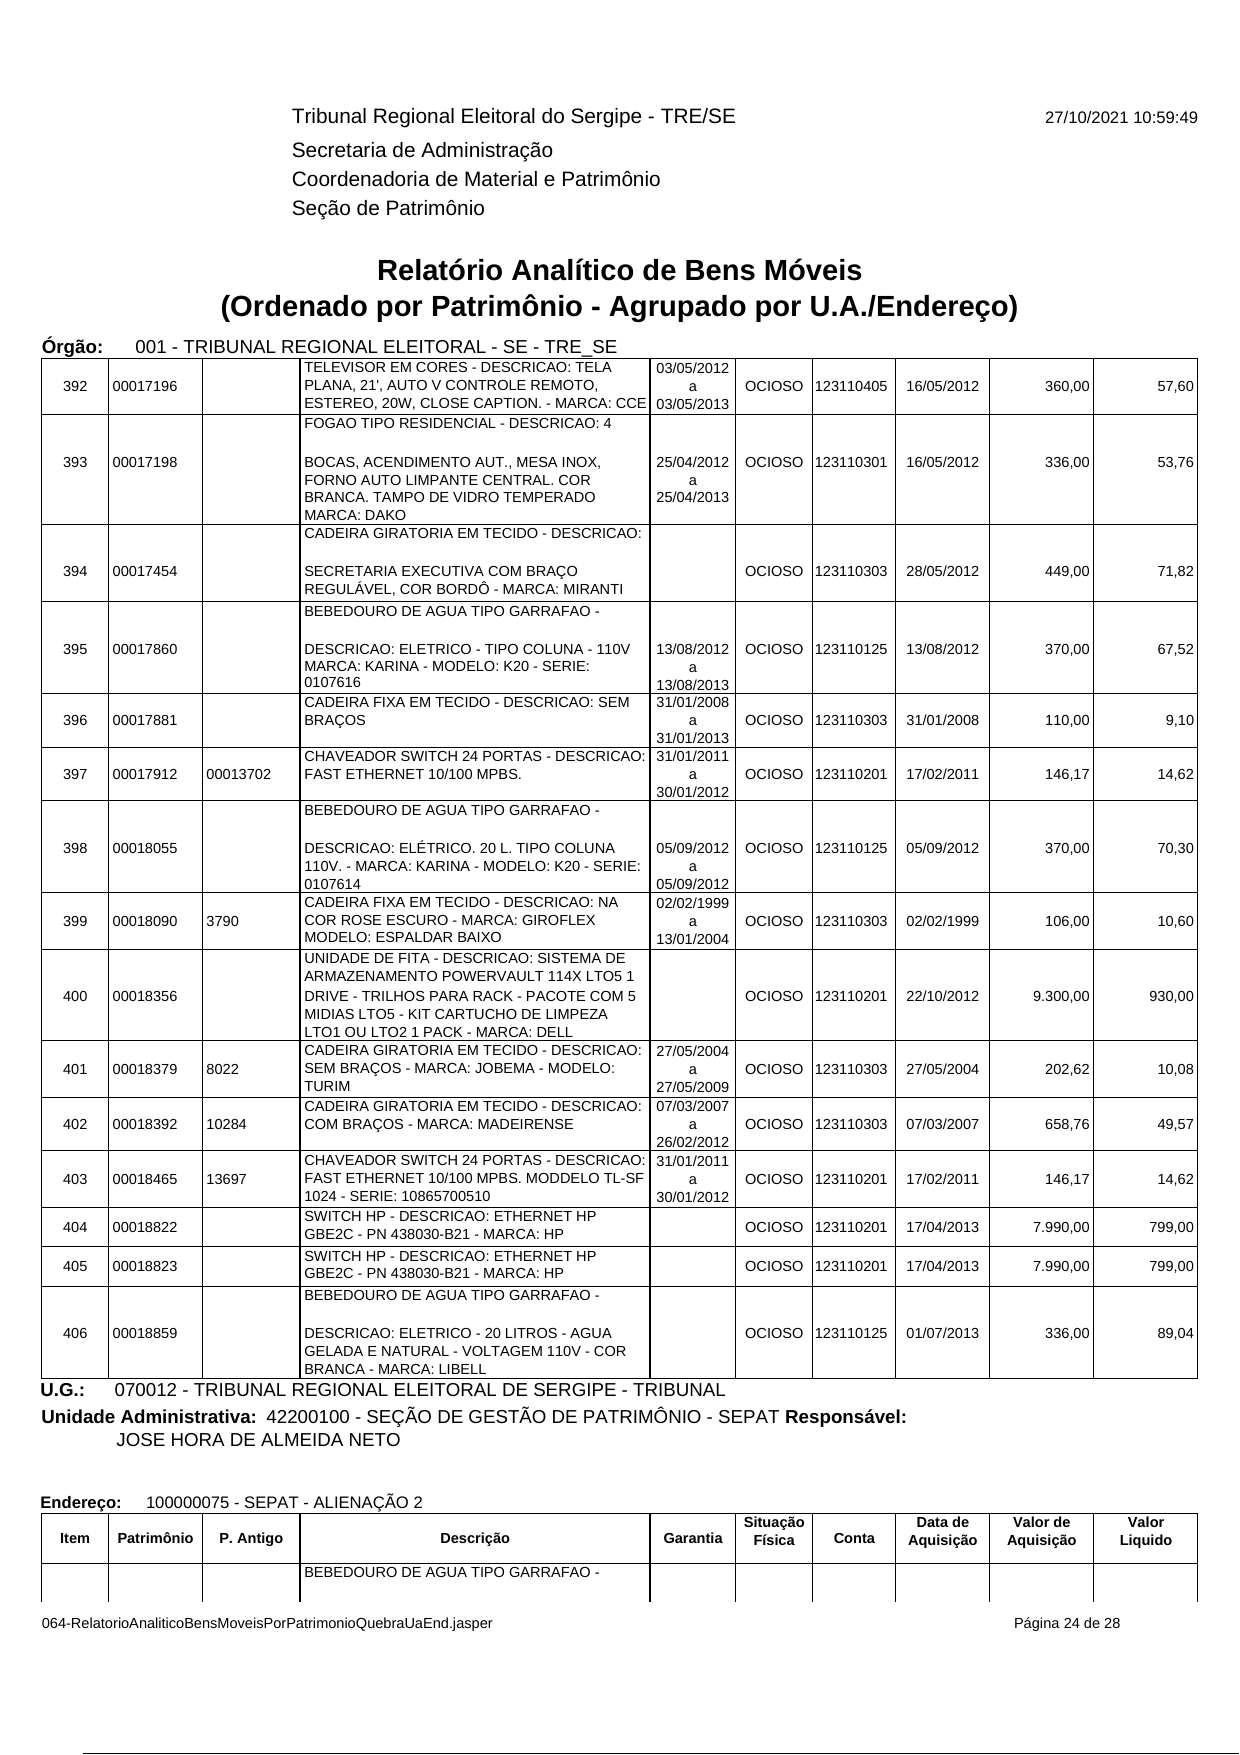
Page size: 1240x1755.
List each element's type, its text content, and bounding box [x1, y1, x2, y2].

table_cell CADEIRA GIRATORIA EM TECIDO - DESCRICAO: COM BRAÇOS - MARCA: MADEIRENSE [301, 1098, 649, 1150]
table_header P. Antigo [203, 1514, 299, 1563]
table_header Garantia [651, 1514, 735, 1563]
table_cell [203, 1208, 299, 1246]
table_cell DRIVE - TRILHOS PARA RACK - PACOTE COM 5 MIDIAS LTO5 - KIT CARTUCHO DE LIMPEZA LTO1 OU LTO2 1 PACK - MARCA: DELL [301, 988, 649, 1040]
table_cell 10,08 [1094, 1041, 1197, 1097]
table_cell 02/02/1999 a 13/01/2004 [651, 893, 735, 948]
table_cell [203, 415, 299, 453]
table_cell [990, 1564, 1093, 1602]
table_cell OCIOSO [736, 988, 812, 1040]
table_cell 31/01/2008 a 31/01/2013 [651, 694, 735, 747]
table_cell 404 [42, 1208, 108, 1246]
table_cell OCIOSO [736, 563, 812, 601]
table_cell [203, 950, 299, 988]
table_cell [109, 1287, 202, 1325]
table_cell FOGAO TIPO RESIDENCIAL - DESCRICAO: 4 [301, 415, 649, 453]
table_cell [109, 950, 202, 988]
table_cell [813, 602, 895, 641]
table_cell 392 [42, 359, 108, 414]
text Endereço: 100000075 - SEPAT - ALIENAÇÃO 2 [40, 1493, 1089, 1512]
table_cell 16/05/2012 [896, 359, 989, 414]
table_cell OCIOSO [736, 641, 812, 693]
table_cell 202,62 [990, 1041, 1093, 1097]
table_cell [1094, 950, 1197, 988]
table_cell 13697 [203, 1151, 299, 1207]
table_cell [990, 1287, 1093, 1325]
table_cell 405 [42, 1247, 108, 1286]
table_cell 402 [42, 1098, 108, 1150]
table_cell SECRETARIA EXECUTIVA COM BRAÇO REGULÁVEL, COR BORDÔ - MARCA: MIRANTI [301, 563, 649, 601]
table_cell 123110303 [813, 694, 895, 747]
table_cell 123110125 [813, 1325, 895, 1378]
table_cell CADEIRA FIXA EM TECIDO - DESCRICAO: SEM BRAÇOS [301, 694, 649, 747]
table_cell BEBEDOURO DE AGUA TIPO GARRAFAO - [301, 1287, 649, 1325]
table_cell OCIOSO [736, 1151, 812, 1207]
table_cell 13/08/2012 [896, 641, 989, 693]
table_cell CHAVEADOR SWITCH 24 PORTAS - DESCRICAO: FAST ETHERNET 10/100 MPBS. [301, 748, 649, 800]
table_cell [42, 525, 108, 563]
table_cell [651, 1287, 735, 1325]
text U.G.: 070012 - TRIBUNAL REGIONAL ELEITORAL DE SERGIPE - TRIBUNAL [40, 1379, 1089, 1400]
table_cell 123110201 [813, 1151, 895, 1207]
table_cell 07/03/2007 a 26/02/2012 [651, 1098, 735, 1150]
table_cell [109, 801, 202, 840]
table_header Data de Aquisição [896, 1514, 989, 1563]
table_cell 13/08/2012 a 13/08/2013 [651, 641, 735, 693]
table_cell [736, 525, 812, 563]
table_cell [896, 801, 989, 840]
table_cell 7.990,00 [990, 1247, 1093, 1286]
table_cell [203, 525, 299, 563]
table_cell [203, 801, 299, 840]
table_cell 00017198 [109, 453, 202, 524]
table_cell [990, 950, 1093, 988]
table_cell OCIOSO [736, 453, 812, 524]
table_cell [651, 525, 735, 563]
table_cell 10,60 [1094, 893, 1197, 948]
table_cell [203, 840, 299, 892]
table_cell 336,00 [990, 1325, 1093, 1378]
table_cell OCIOSO [736, 748, 812, 800]
table_cell 00017881 [109, 694, 202, 747]
table_cell [42, 950, 108, 988]
table_cell 07/03/2007 [896, 1098, 989, 1150]
table_cell 25/04/2012 a 25/04/2013 [651, 453, 735, 524]
table_cell 53,76 [1094, 453, 1197, 524]
table_cell 67,52 [1094, 641, 1197, 693]
table_cell 395 [42, 641, 108, 693]
table_cell 658,76 [990, 1098, 1093, 1150]
table_cell [651, 602, 735, 641]
table_cell OCIOSO [736, 1208, 812, 1246]
table_cell 123110201 [813, 1247, 895, 1286]
table_header Valor de Aquisição [990, 1514, 1093, 1563]
table_cell [203, 1325, 299, 1378]
table_cell [203, 359, 299, 414]
table_cell CADEIRA GIRATORIA EM TECIDO - DESCRICAO: SEM BRAÇOS - MARCA: JOBEMA - MODELO: TURIM [301, 1041, 649, 1097]
table_cell OCIOSO [736, 893, 812, 948]
table_cell 49,57 [1094, 1098, 1197, 1150]
table_cell [109, 1564, 202, 1602]
table_cell 370,00 [990, 840, 1093, 892]
table_cell 00017454 [109, 563, 202, 601]
table_cell 370,00 [990, 641, 1093, 693]
table_cell 10284 [203, 1098, 299, 1150]
table_cell 00013702 [203, 748, 299, 800]
table_cell [896, 415, 989, 453]
table_cell 00017912 [109, 748, 202, 800]
table_cell [896, 950, 989, 988]
text Unidade Administrativa: 42200100 - SEÇÃO DE GESTÃO DE PATRIMÔNIO - SEPAT Responsável: JOSE HORA DE ALMEIDA NETO [41, 1406, 935, 1451]
table_cell 31/01/2011 a 30/01/2012 [651, 1151, 735, 1207]
table_cell 14,62 [1094, 1151, 1197, 1207]
table_cell 930,00 [1094, 988, 1197, 1040]
table_cell 89,04 [1094, 1325, 1197, 1378]
table_cell [651, 1208, 735, 1246]
table_cell [651, 563, 735, 601]
table_cell 123110125 [813, 840, 895, 892]
table_cell [1094, 415, 1197, 453]
table_cell DESCRICAO: ELETRICO - TIPO COLUNA - 110V MARCA: KARINA - MODELO: K20 - SERIE: 0107616 [301, 641, 649, 693]
table_cell 399 [42, 893, 108, 948]
table_cell 123110201 [813, 1208, 895, 1246]
table_cell 146,17 [990, 1151, 1093, 1207]
table_header Item [42, 1514, 108, 1563]
table_cell 27/05/2004 [896, 1041, 989, 1097]
table_cell 7.990,00 [990, 1208, 1093, 1246]
table_cell 00018392 [109, 1098, 202, 1150]
table_cell 401 [42, 1041, 108, 1097]
table_cell 123110303 [813, 1098, 895, 1150]
table_cell 17/04/2013 [896, 1247, 989, 1286]
table_cell [109, 602, 202, 641]
table_cell [203, 453, 299, 524]
table_cell [896, 525, 989, 563]
table_cell 398 [42, 840, 108, 892]
table_cell CADEIRA GIRATORIA EM TECIDO - DESCRICAO: [301, 525, 649, 563]
table_cell [990, 525, 1093, 563]
table_cell 00017196 [109, 359, 202, 414]
table_cell 57,60 [1094, 359, 1197, 414]
table_cell [651, 1247, 735, 1286]
table_cell [736, 415, 812, 453]
table_cell [203, 1287, 299, 1325]
table_cell 406 [42, 1325, 108, 1378]
table_cell 00017860 [109, 641, 202, 693]
table_cell 8022 [203, 1041, 299, 1097]
table_cell 123110405 [813, 359, 895, 414]
table_header Valor Liquido [1094, 1514, 1197, 1563]
table_cell SWITCH HP - DESCRICAO: ETHERNET HP GBE2C - PN 438030-B21 - MARCA: HP [301, 1247, 649, 1286]
table_cell [651, 988, 735, 1040]
table_cell OCIOSO [736, 840, 812, 892]
table_cell [736, 801, 812, 840]
table_cell 17/04/2013 [896, 1208, 989, 1246]
table_cell [203, 694, 299, 747]
table_cell 00018465 [109, 1151, 202, 1207]
table_cell 799,00 [1094, 1208, 1197, 1246]
table_cell OCIOSO [736, 694, 812, 747]
table_cell [203, 641, 299, 693]
table_cell [813, 801, 895, 840]
table_cell [736, 1564, 812, 1602]
table_cell 9.300,00 [990, 988, 1093, 1040]
table_cell 393 [42, 453, 108, 524]
table_cell 9,10 [1094, 694, 1197, 747]
table_cell [896, 1564, 989, 1602]
table_cell OCIOSO [736, 359, 812, 414]
table_cell [203, 1564, 299, 1602]
table_cell SWITCH HP - DESCRICAO: ETHERNET HP GBE2C - PN 438030-B21 - MARCA: HP [301, 1208, 649, 1246]
table_header Patrimônio [109, 1514, 202, 1563]
table_cell 123110125 [813, 641, 895, 693]
table_cell 17/02/2011 [896, 748, 989, 800]
table_cell 360,00 [990, 359, 1093, 414]
table_cell 31/01/2011 a 30/01/2012 [651, 748, 735, 800]
table_cell 17/02/2011 [896, 1151, 989, 1207]
table_cell 336,00 [990, 453, 1093, 524]
table_cell 397 [42, 748, 108, 800]
table_cell 00018859 [109, 1325, 202, 1378]
table_cell 00018379 [109, 1041, 202, 1097]
table_cell 799,00 [1094, 1247, 1197, 1286]
table_cell 05/09/2012 [896, 840, 989, 892]
table_cell [990, 415, 1093, 453]
table_cell DESCRICAO: ELETRICO - 20 LITROS - AGUA GELADA E NATURAL - VOLTAGEM 110V - COR BRANCA - MARCA: LIBELL [301, 1325, 649, 1378]
table_cell 394 [42, 563, 108, 601]
table_cell 403 [42, 1151, 108, 1207]
table_cell [1094, 1564, 1197, 1602]
table_cell 106,00 [990, 893, 1093, 948]
table_cell 00018356 [109, 988, 202, 1040]
table_cell 16/05/2012 [896, 453, 989, 524]
table_cell 449,00 [990, 563, 1093, 601]
table_cell 02/02/1999 [896, 893, 989, 948]
table_cell [203, 1247, 299, 1286]
table_header Descrição [301, 1514, 649, 1563]
table_cell [990, 801, 1093, 840]
table_cell 14,62 [1094, 748, 1197, 800]
table_cell 110,00 [990, 694, 1093, 747]
table_cell CHAVEADOR SWITCH 24 PORTAS - DESCRICAO: FAST ETHERNET 10/100 MPBS. MODDELO TL-SF 1024 - SERIE: 10865700510 [301, 1151, 649, 1207]
table_cell [651, 950, 735, 988]
table_cell BEBEDOURO DE AGUA TIPO GARRAFAO - [301, 801, 649, 840]
table_cell [42, 602, 108, 641]
table_cell 400 [42, 988, 108, 1040]
table_cell OCIOSO [736, 1247, 812, 1286]
table_cell 123110201 [813, 748, 895, 800]
table_cell [1094, 525, 1197, 563]
table_cell [736, 950, 812, 988]
table_cell [990, 602, 1093, 641]
table_cell 27/05/2004 a 27/05/2009 [651, 1041, 735, 1097]
table_cell [1094, 602, 1197, 641]
table_cell [203, 602, 299, 641]
table_cell [813, 525, 895, 563]
table_cell [42, 415, 108, 453]
table_cell [109, 415, 202, 453]
table_cell [42, 801, 108, 840]
table_cell [813, 1287, 895, 1325]
table_cell 28/05/2012 [896, 563, 989, 601]
table_cell [1094, 801, 1197, 840]
table_cell 00018090 [109, 893, 202, 948]
table_cell 00018055 [109, 840, 202, 892]
table_cell BEBEDOURO DE AGUA TIPO GARRAFAO - [301, 1564, 649, 1602]
table_cell UNIDADE DE FITA - DESCRICAO: SISTEMA DE ARMAZENAMENTO POWERVAULT 114X LTO5 1 [301, 950, 649, 988]
table_cell TELEVISOR EM CORES - DESCRICAO: TELA PLANA, 21', AUTO V CONTROLE REMOTO, ESTEREO, 20W, CLOSE CAPTION. - MARCA: CCE [301, 359, 649, 414]
table_cell BEBEDOURO DE AGUA TIPO GARRAFAO - [301, 602, 649, 641]
table_cell [896, 602, 989, 641]
table_cell [651, 1564, 735, 1602]
table_cell 123110201 [813, 988, 895, 1040]
table_cell OCIOSO [736, 1098, 812, 1150]
table_cell 123110301 [813, 453, 895, 524]
table_cell 396 [42, 694, 108, 747]
table_cell [1094, 1287, 1197, 1325]
table_cell [203, 988, 299, 1040]
table_cell [813, 1564, 895, 1602]
table_cell [736, 1287, 812, 1325]
table_cell [651, 1325, 735, 1378]
table_cell 71,82 [1094, 563, 1197, 601]
table_cell BOCAS, ACENDIMENTO AUT., MESA INOX, FORNO AUTO LIMPANTE CENTRAL. COR BRANCA. TAMPO DE VIDRO TEMPERADO MARCA: DAKO [301, 453, 649, 524]
table_cell [736, 602, 812, 641]
table_cell 01/07/2013 [896, 1325, 989, 1378]
table_cell [651, 415, 735, 453]
table_cell [651, 801, 735, 840]
table_cell 3790 [203, 893, 299, 948]
table_cell 31/01/2008 [896, 694, 989, 747]
table_cell 123110303 [813, 893, 895, 948]
table_header Conta [813, 1514, 895, 1563]
table_cell 146,17 [990, 748, 1093, 800]
table_header Situação Física [736, 1514, 812, 1563]
table_cell [813, 415, 895, 453]
table_cell 123110303 [813, 563, 895, 601]
table_cell OCIOSO [736, 1041, 812, 1097]
table_cell 00018823 [109, 1247, 202, 1286]
table_cell [109, 525, 202, 563]
table_cell [203, 563, 299, 601]
table_cell [813, 950, 895, 988]
table_cell CADEIRA FIXA EM TECIDO - DESCRICAO: NA COR ROSE ESCURO - MARCA: GIROFLEX MODELO: ESPALDAR BAIXO [301, 893, 649, 948]
table_cell OCIOSO [736, 1325, 812, 1378]
table_cell 00018822 [109, 1208, 202, 1246]
table_cell [42, 1564, 108, 1602]
table_cell 22/10/2012 [896, 988, 989, 1040]
table_cell 05/09/2012 a 05/09/2012 [651, 840, 735, 892]
table_cell [896, 1287, 989, 1325]
table_cell [42, 1287, 108, 1325]
table_cell 03/05/2012 a 03/05/2013 [651, 359, 735, 414]
table_cell DESCRICAO: ELÉTRICO. 20 L. TIPO COLUNA 110V. - MARCA: KARINA - MODELO: K20 - SERIE: 0107614 [301, 840, 649, 892]
table_cell 70,30 [1094, 840, 1197, 892]
table_cell 123110303 [813, 1041, 895, 1097]
